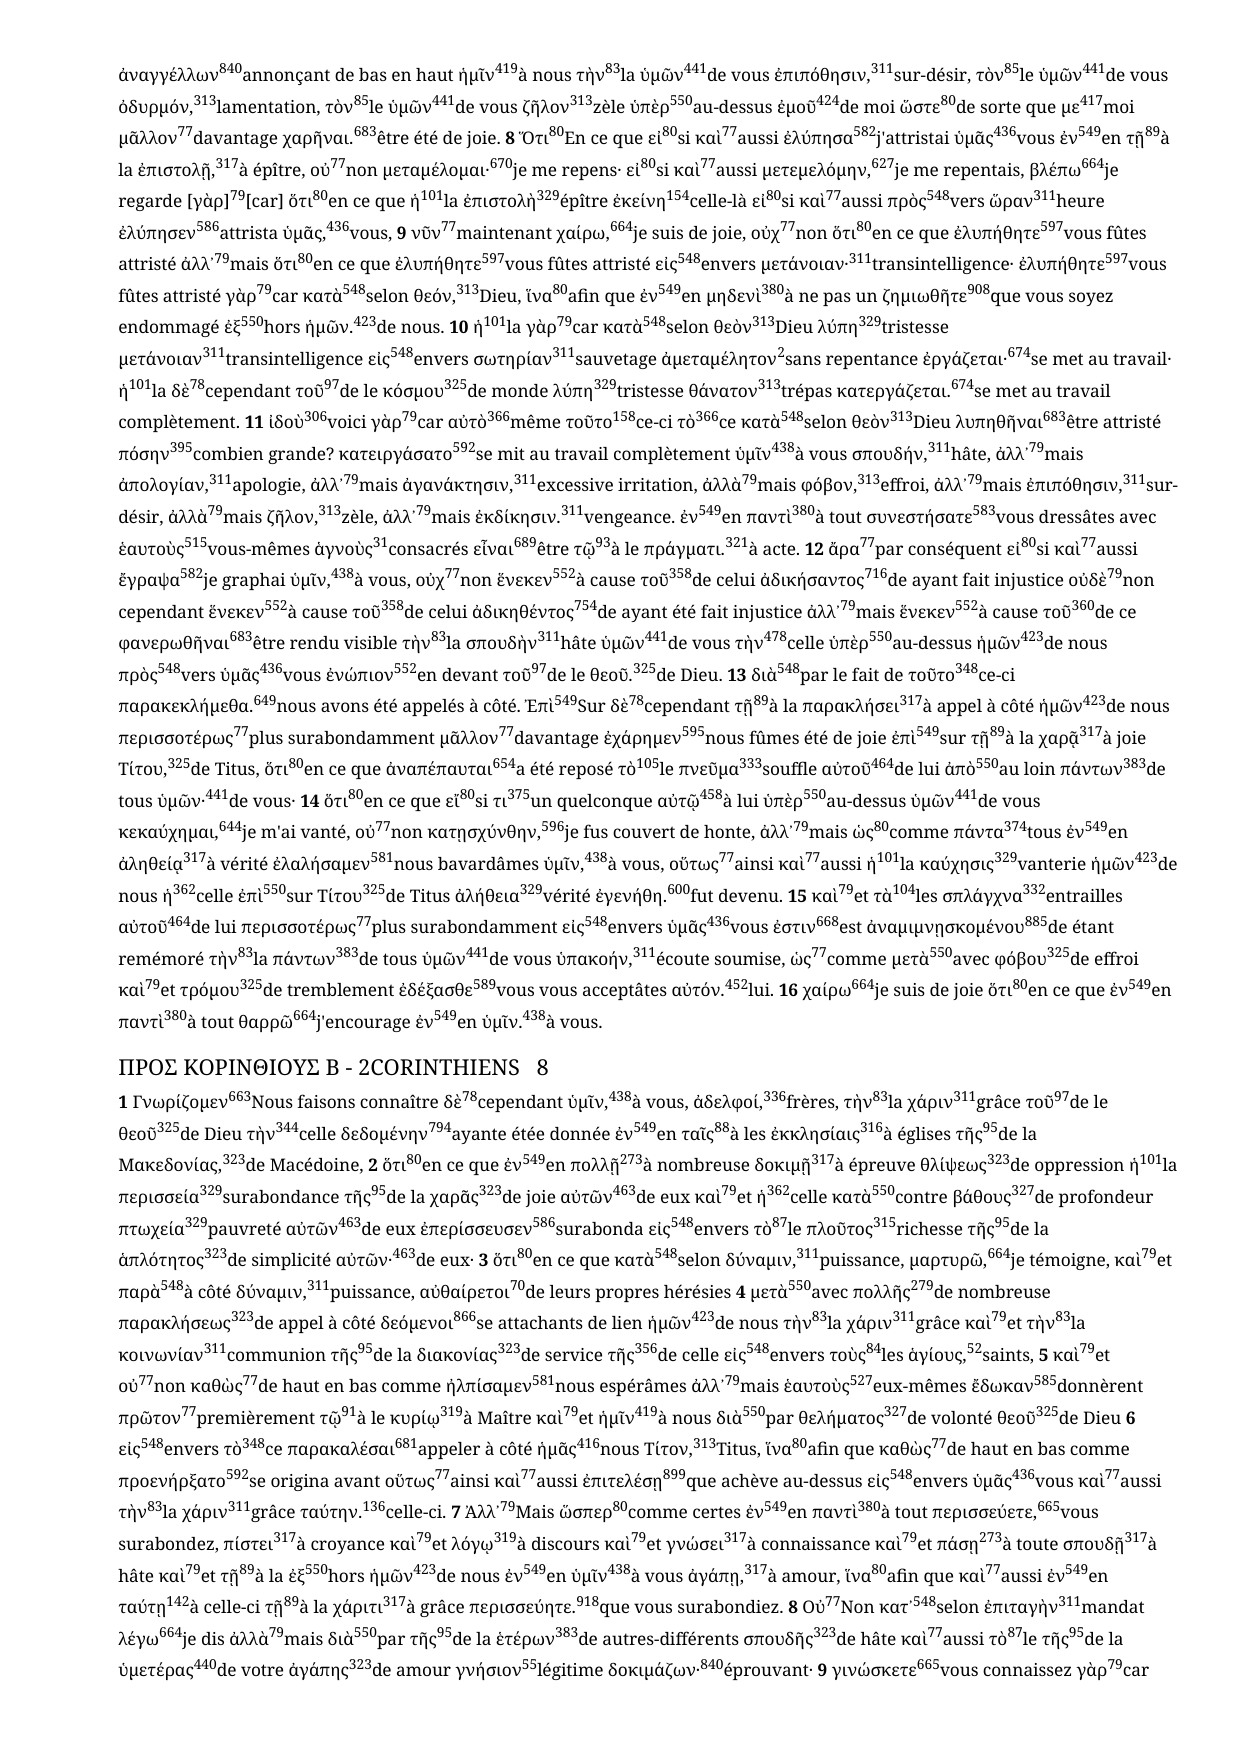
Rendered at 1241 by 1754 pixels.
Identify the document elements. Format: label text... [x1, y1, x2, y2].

text 1 Γνωρίζομεν663Nous faisons connaître δὲ78cependant ὑμῖν,438à vous, ἀδελφοί,336frères, τὴν83la χάριν311grâce τοῦ97de le θεοῦ325de Dieu τὴν344celle δεδομένην794ayante étée donnée ἐν549en ταῖς88à les ἐκκλησίαις316à églises τῆς95de la Μακεδονίας,323de Macédoine, 2 ὅτι80en ce que ἐν549en πολλῇ273à nombreuse δοκιμῇ317à épreuve θλίψεως323de oppression ἡ101la περισσεία329surabondance τῆς95de la χαρᾶς323de joie αὐτῶν463de eux καὶ79et ἡ362celle κατὰ550contre βάθους327de profondeur πτωχεία329pauvreté αὐτῶν463de eux ἐπερίσσευσεν586surabonda εἰς548envers τὸ87le πλοῦτος315richesse τῆς95de la ἁπλότητος323de simplicité αὐτῶν·463de eux· 3 ὅτι80en ce que κατὰ548selon δύναμιν,311puissance, μαρτυρῶ,664je témoigne, καὶ79et παρὰ548à côté δύναμιν,311puissance, αὐθαίρετοι70de leurs propres hérésies 4 μετὰ550avec πολλῆς279de nombreuse παρακλήσεως323de appel à côté δεόμενοι866se attachants de lien ἡμῶν423de nous τὴν83la χάριν311grâce καὶ79et τὴν83la κοινωνίαν311communion τῆς95de la διακονίας323de service τῆς356de celle εἰς548envers τοὺς84les ἁγίους,52saints, 5 καὶ79et οὐ77non καθὼς77de haut en bas comme ἠλπίσαμεν581nous espérâmes ἀλλ᾽79mais ἑαυτοὺς527eux-mêmes ἔδωκαν585donnèrent πρῶτον77premièrement τῷ91à le κυρίῳ319à Maître καὶ79et ἡμῖν419à nous διὰ550par θελήματος327de volonté θεοῦ325de Dieu 6 εἰς548envers τὸ348ce παρακαλέσαι681appeler à côté ἡμᾶς416nous Τίτον,313Titus, ἵνα80afin que καθὼς77de haut en bas comme προενήρξατο592se origina avant οὕτως77ainsi καὶ77aussi ἐπιτελέσῃ899que achève au-dessus εἰς548envers ὑμᾶς436vous καὶ77aussi τὴν83la χάριν311grâce ταύτην.136celle-ci. 7 Ἀλλ᾽79Mais ὥσπερ80comme certes ἐν549en παντὶ380à tout περισσεύετε,665vous surabondez, πίστει317à croyance καὶ79et λόγῳ319à discours καὶ79et γνώσει317à connaissance καὶ79et πάσῃ273à toute σπουδῇ317à hâte καὶ79et τῇ89à la ἐξ550hors ἡμῶν423de nous ἐν549en ὑμῖν438à vous ἀγάπῃ,317à amour, ἵνα80afin que καὶ77aussi ἐν549en ταύτῃ142à celle-ci τῇ89à la χάριτι317à grâce περισσεύητε.918que vous surabondiez. 8 Οὐ77Non κατ᾽548selon ἐπιταγὴν311mandat λέγω664je dis ἀλλὰ79mais διὰ550par τῆς95de la ἑτέρων383de autres-différents σπουδῆς323de hâte καὶ77aussi τὸ87le τῆς95de la ὑμετέρας440de votre ἀγάπης323de amour γνήσιον55légitime δοκιμάζων·840éprouvant· 9 γινώσκετε665vous connaissez γὰρ79car τὴν83la χάριν311grâce τοῦ97de le κυρίου325de Maître ἡμῶν423de nous Ἰησοῦ325de Iésous Χριστοῦ,325de Christ, ὅτι80en ce que δι᾽548par le fait de ὑμᾶς436vous ἐπτώχευσεν586appauvrit πλούσιος47riche ὤν,840étant, ἵνα80afin que ὑμεῖς447vous τῇ89à la ἐκείνου358de celui-là πτωχείᾳ317à pauvreté πλουτήσητε.896que vous soyez riche. 10 καὶ79et γνώμην311opinion ἐν549en τούτῳ354à ce-ci δίδωμι·664je donne· τοῦτο366ce-ci γὰρ79car ὑμῖν438à vous συμφέρει,668est opportun, οἵτινες497lesquels des quelconques οὐ77non μόνον77seulement τὸ348ce ποιῆσαι681faire ἀλλὰ79mais καὶ77aussi τὸ348ce θέλειν689vouloir προενήρξασθε589vous vous originâtes avant ἀπὸ547au loin πέρυσι·77l'année dernière· 11 νυνὶ77maintenant δὲ78cependant καὶ77aussi τὸ348ce ποιῆσαι681faire ἐπιτελέσατε,553achevez au-dessus, ὅπως80de telle manière que καθάπερ77tout comme ἡ101la προθυμία329promptitude fureur τοῦ360de ce θέλειν,689vouloir, οὕτως77ainsi καὶ77aussi τὸ366ce ἐπιτελέσαι681achever au-dessus ἐκ550hors τοῦ360de ce ἔχειν.689avoir. 12 εἰ80si γὰρ79car ἡ101la προθυμία329promptitude fureur πρόκειται,674se couche devant, καθὸ77selon que ἐὰν340si le cas échéant ἔχῃ921que ait εὐπρόσδεκτος,69bien acceptable auprès, οὐ77non καθὸ77selon que οὐκ77non ἔχει.668a. 13 οὐ77non γὰρ79car ἵνα80afin que ἄλλοις377à autres ἄνεσις,329relaxation, ὑμῖν438à vous θλῖψις,329oppression, ἀλλ᾽79mais ἐξ550hors ἰσότητος·323de égalité· 14 ἐν549en τῷ91à le νῦν77maintenant καιρῷ319à moment τὸ105le ὑμῶν441de vous περίσσευμα333superflu εἰς548envers τὸ87le ἐκείνων357de ceux-là ὑστέρημα,315manque, ἵνα80afin que καὶ77aussi τὸ105le ἐκείνων357de ceux-là περίσσευμα333superflu γένηται905que se devienne εἰς548envers τὸ87le ὑμῶν441de vous ὑστέρημα,315manque, ὅπως80de telle manière que γένηται905que se devienne ἰσότης,329égalité, 15 καθὼς77de haut en bas comme γέγραπται·654a été graphé· ὁ364celui τὸ87le πολὺ375nombreux οὐκ77non ἐπλεόνασεν,586fit plus nombreux, καὶ79et ὁ364celui τὸ87le ὀλίγον375peu οὐκ77non ἠλαττόνησεν.586diminua. 16 Χάρις329Grâce δὲ78cependant τῷ91à le θεῷ319à Dieu τῷ352à celui δόντι713à ayant donné τὴν83la αὐτὴν136même σπουδὴν311hâte ὑπὲρ550au-dessus ὑμῶν441de vous ἐν549en τῇ89à la καρδίᾳ317à coeur Τίτου,325de Titus, 17 ὅτι80en ce que τὴν243la μὲν77certes παράκλησιν311appel à côté ἐδέξατο,592se accepta, σπουδαιότερος47plus à la hâte δὲ78cependant ὑπάρχων840subsistant αὐθαίρετος71de sa propre hérésie ἐξῆλθεν586sortit πρὸς548vers ὑμᾶς.436vous. 18 συνεπέμψαμεν581nous mandâmes avec δὲ78cependant μετ᾽550avec αὐτοῦ464de lui τὸν85le ἀδελφὸν313frère οὗ492de lequel ὁ103le ἔπαινος331surlouange ἐν549en τῷ93à le εὐαγγελίῳ321à évangile διὰ550par πασῶν278de toutes τῶν94de les ἐκκλησιῶν,322de églises, 19 οὐ77non μόνον77seulement δέ,78cependant, ἀλλὰ79mais καὶ77aussi χειροτονηθεὶς760ayant été désigné de main ὑπὸ550sous τῶν94de les ἐκκλησιῶν322de églises συνέκδημος331compagnon de voyage ἡμῶν423de nous σὺν549avec τῇ89à la χάριτι317à grâce ταύτῃ142à celle-ci τῇ350à celle διακονουμένῃ878à étante servie ὑφ᾽550sous ἡμῶν423de nous πρὸς548vers τὴν83la [αὐτοῦ]464[de lui] τοῦ97de le κυρίου325de Maître δόξαν311gloire καὶ79et προθυμίαν311promptitude fureur ἡμῶν,423de nous, 20 στελλόμενοι866se équipants τοῦτο,348ce-ci, μή80ne pas τις390un quelconque ἡμᾶς416nous μωμήσηται905que se reproche ἐν549en τῇ89à la ἁδρότητι317à abondance ταύτῃ142à celle-ci τῇ350à celle διακονουμένῃ878à étante servie ὑφ᾽550sous ἡμῶν·423de nous· 21 προνοοῦμεν663nous intelligeons avant γὰρ79car καλὰ54beaux οὐ77non μόνον77seulement ἐνώπιον552en devant κυρίου325de Maître ἀλλὰ79mais καὶ77aussi ἐνώπιον552en devant ἀνθρώπων.324de êtres humains. 22 συνεπέμψαμεν581nous mandâmes avec δὲ78cependant αὐτοῖς457à eux τὸν85le ἀδελφὸν313frère ἡμῶν423de nous ὃν480lequel ἐδοκιμάσαμεν581nous éprouvâmes ἐν549en πολλοῖς379à nombreux πολλάκις77souvent σπουδαῖον32à la hâte ὄντα,822étant, νυνὶ77maintenant δὲ78cependant πολὺ375nombreux σπουδαιότερον77plus en hâte πεποιθήσει317à confiance πολλῇ273à nombreuse τῇ350à celle εἰς548envers ὑμᾶς.436vous. 23 εἴτε79soit ὑπὲρ550au-dessus Τίτου,325de Titus, κοινωνὸς331communiant ἐμὸς231mien καὶ79et εἰς548envers ὑμᾶς436vous συνεργός·71co-travailleur· εἴτε79soit ἀδελφοὶ330frères ἡμῶν,423de nous, ἀπόστολοι330envoyés ἐκκλησιῶν,322de églises, δόξα329gloire Χριστοῦ.325de Christ. 24 τὴν83la οὖν79donc ἔνδειξιν311indication τῆς95de la ἀγάπης323de amour ὑμῶν441de vous καὶ79et ἡμῶν423de nous καυχήσεως323de vanterie ὑπὲρ550au-dessus ὑμῶν441de vous εἰς548envers αὐτοὺς451eux ἐνδεικνύμενοι866se montrants dedans εἰς548envers πρόσωπον315face τῶν94de les ἐκκλησιῶν.322de églises. [118, 1086, 1181, 1682]
text ΠΡΟΣ ΚΟΡΙΝΘΙΟΥΣ Β - 2CORINTHIENS 8 [118, 1052, 1181, 1082]
text 1 Ταύτας343Celles-ci οὖν79donc ἔχοντες839ayants τὰς82les ἐπαγγελίας,310promesses, ἀγαπητοί,75aimés, καθαρίσωμεν894que nous purifiions ἑαυτοὺς506nous-mêmes ἀπὸ550au loin παντὸς281de tout μολυσμοῦ325de noirceur σαρκὸς323de chair καὶ79et πνεύματος,327de souffle, ἐπιτελοῦντες839achevants au-dessus ἁγιωσύνην311sainteté ἐν549en φόβῳ319à effroi θεοῦ.325de Dieu. 2 Χωρήσατε553Placez ἡμᾶς·416nous· οὐδένα373aucun ἠδικήσαμεν,581nous fîmes injustice, οὐδένα373aucun ἐφθείραμεν,581nous corrompîmes, οὐδένα373aucun ἐπλεονεκτήσαμεν.581nous abusâmes. 3 πρὸς548vers κατάκρισιν311contre-jugement οὐ77non λέγω·664je dis· προείρηκα638j'ai prédit γὰρ79car ὅτι80en ce que ἐν549en ταῖς88à les καρδίαις316à coeurs ἡμῶν423de nous ἐστε665vous êtes εἰς548envers τὸ348ce συναποθανεῖν681mourir loin avec καὶ79et συζῆν.689vivre avec. 4 πολλή388nombreuse μοι420à moi παρρησία329oralité franche πρὸς548vers ὑμᾶς,436vous, πολλή388nombreuse μοι420à moi καύχησις329vanterie ὑπὲρ550au-dessus ὑμῶν·441de vous· πεπλήρωμαι650j'ai été fait plénitude τῇ89à la παρακλήσει,317à appel à côté, ὑπερπερισσεύομαι676je suis surabondé au-dessus τῇ89à la χαρᾷ317à joie ἐπὶ549sur πάσῃ273à toute τῇ89à la θλίψει317à oppression ἡμῶν.423de nous. 5 Καὶ77Aussi γὰρ79car ἐλθόντων715de ayants venus ἡμῶν423de nous εἰς548envers Μακεδονίαν311Macédoine οὐδεμίαν267aucune ἔσχηκεν642a eu ἄνεσιν311relaxation ἡ101la σὰρξ329chair ἡμῶν423de nous ἀλλ᾽79mais ἐν549en παντὶ380à tout θλιβόμενοι·890étants oppressés· ἔξωθεν77au dehors μάχαι,328batailles, ἔσωθεν77au dedans φόβοι.330effrois. 6 ἀλλ᾽79mais ὁ364celui παρακαλῶν840appelant à côté τοὺς84les ταπεινοὺς52bas παρεκάλεσεν586appela à côté ἡμᾶς416nous ὁ103le θεὸς331Dieu ἐν549en τῇ89à la παρουσίᾳ317à présence Τίτου,325de Titus, 7 οὐ77non μόνον77seulement δὲ78cependant ἐν549en τῇ89à la παρουσίᾳ317à présence αὐτοῦ464de lui ἀλλὰ79mais καὶ77aussi ἐν549en τῇ89à la παρακλήσει317à appel à côté ᾗ484à laquelle παρεκλήθη600fut appelé à côté ἐφ᾽549sur ὑμῖν,438à vous, ἀναγγέλλων840annonçant de bas en haut ἡμῖν419à nous τὴν83la ὑμῶν441de vous ἐπιπόθησιν,311sur-désir, τὸν85le ὑμῶν441de vous ὀδυρμόν,313lamentation, τὸν85le ὑμῶν441de vous ζῆλον313zèle ὑπὲρ550au-dessus ἐμοῦ424de moi ὥστε80de sorte que με417moi μᾶλλον77davantage χαρῆναι.683être été de joie. 8 Ὅτι80En ce que εἰ80si καὶ77aussi ἐλύπησα582j'attristai ὑμᾶς436vous ἐν549en τῇ89à la ἐπιστολῇ,317à épître, οὐ77non μεταμέλομαι·670je me repens· εἰ80si καὶ77aussi μετεμελόμην,627je me repentais, βλέπω664je regarde [γὰρ]79[car] ὅτι80en ce que ἡ101la ἐπιστολὴ329épître ἐκείνη154celle-là εἰ80si καὶ77aussi πρὸς548vers ὥραν311heure ἐλύπησεν586attrista ὑμᾶς,436vous, 9 νῦν77maintenant χαίρω,664je suis de joie, οὐχ77non ὅτι80en ce que ἐλυπήθητε597vous fûtes attristé ἀλλ᾽79mais ὅτι80en ce que ἐλυπήθητε597vous fûtes attristé εἰς548envers μετάνοιαν·311transintelligence· ἐλυπήθητε597vous fûtes attristé γὰρ79car κατὰ548selon θεόν,313Dieu, ἵνα80afin que ἐν549en μηδενὶ380à ne pas un ζημιωθῆτε908que vous soyez endommagé ἐξ550hors ἡμῶν.423de nous. 10 ἡ101la γὰρ79car κατὰ548selon θεὸν313Dieu λύπη329tristesse μετάνοιαν311transintelligence εἰς548envers σωτηρίαν311sauvetage ἀμεταμέλητον2sans repentance ἐργάζεται·674se met au travail· ἡ101la δὲ78cependant τοῦ97de le κόσμου325de monde λύπη329tristesse θάνατον313trépas κατεργάζεται.674se met au travail complètement. 11 ἰδοὺ306voici γὰρ79car αὐτὸ366même τοῦτο158ce-ci τὸ366ce κατὰ548selon θεὸν313Dieu λυπηθῆναι683être attristé πόσην395combien grande? κατειργάσατο592se mit au travail complètement ὑμῖν438à vous σπουδήν,311hâte, ἀλλ᾽79mais ἀπολογίαν,311apologie, ἀλλ᾽79mais ἀγανάκτησιν,311excessive irritation, ἀλλὰ79mais φόβον,313effroi, ἀλλ᾽79mais ἐπιπόθησιν,311sur-désir, ἀλλὰ79mais ζῆλον,313zèle, ἀλλ᾽79mais ἐκδίκησιν.311vengeance. ἐν549en παντὶ380à tout συνεστήσατε583vous dressâtes avec ἑαυτοὺς515vous-mêmes ἁγνοὺς31consacrés εἶναι689être τῷ93à le πράγματι.321à acte. 12 ἄρα77par conséquent εἰ80si καὶ77aussi ἔγραψα582je graphai ὑμῖν,438à vous, οὐχ77non ἕνεκεν552à cause τοῦ358de celui ἀδικήσαντος716de ayant fait injustice οὐδὲ79non cependant ἕνεκεν552à cause τοῦ358de celui ἀδικηθέντος754de ayant été fait injustice ἀλλ᾽79mais ἕνεκεν552à cause τοῦ360de ce φανερωθῆναι683être rendu visible τὴν83la σπουδὴν311hâte ὑμῶν441de vous τὴν478celle ὑπὲρ550au-dessus ἡμῶν423de nous πρὸς548vers ὑμᾶς436vous ἐνώπιον552en devant τοῦ97de le θεοῦ.325de Dieu. 13 διὰ548par le fait de τοῦτο348ce-ci παρακεκλήμεθα.649nous avons été appelés à côté. Ἐπὶ549Sur δὲ78cependant τῇ89à la παρακλήσει317à appel à côté ἡμῶν423de nous περισσοτέρως77plus surabondamment μᾶλλον77davantage ἐχάρημεν595nous fûmes été de joie ἐπὶ549sur τῇ89à la χαρᾷ317à joie Τίτου,325de Titus, ὅτι80en ce que ἀναπέπαυται654a été reposé τὸ105le πνεῦμα333souffle αὐτοῦ464de lui ἀπὸ550au loin πάντων383de tous ὑμῶν·441de vous· 14 ὅτι80en ce que εἴ80si τι375un quelconque αὐτῷ458à lui ὑπὲρ550au-dessus ὑμῶν441de vous κεκαύχημαι,644je m'ai vanté, οὐ77non κατῃσχύνθην,596je fus couvert de honte, ἀλλ᾽79mais ὡς80comme πάντα374tous ἐν549en ἀληθείᾳ317à vérité ἐλαλήσαμεν581nous bavardâmes ὑμῖν,438à vous, οὕτως77ainsi καὶ77aussi ἡ101la καύχησις329vanterie ἡμῶν423de nous ἡ362celle ἐπὶ550sur Τίτου325de Titus ἀλήθεια329vérité ἐγενήθη.600fut devenu. 15 καὶ79et τὰ104les σπλάγχνα332entrailles αὐτοῦ464de lui περισσοτέρως77plus surabondamment εἰς548envers ὑμᾶς436vous ἐστιν668est ἀναμιμνῃσκομένου885de étant remémoré τὴν83la πάντων383de tous ὑμῶν441de vous ὑπακοήν,311écoute soumise, ὡς77comme μετὰ550avec φόβου325de effroi καὶ79et τρόμου325de tremblement ἐδέξασθε589vous vous acceptâtes αὐτόν.452lui. 16 χαίρω664je suis de joie ὅτι80en ce que ἐν549en παντὶ380à tout θαρρῶ664j'encourage ἐν549en ὑμῖν.438à vous. [118, 59, 1181, 1033]
